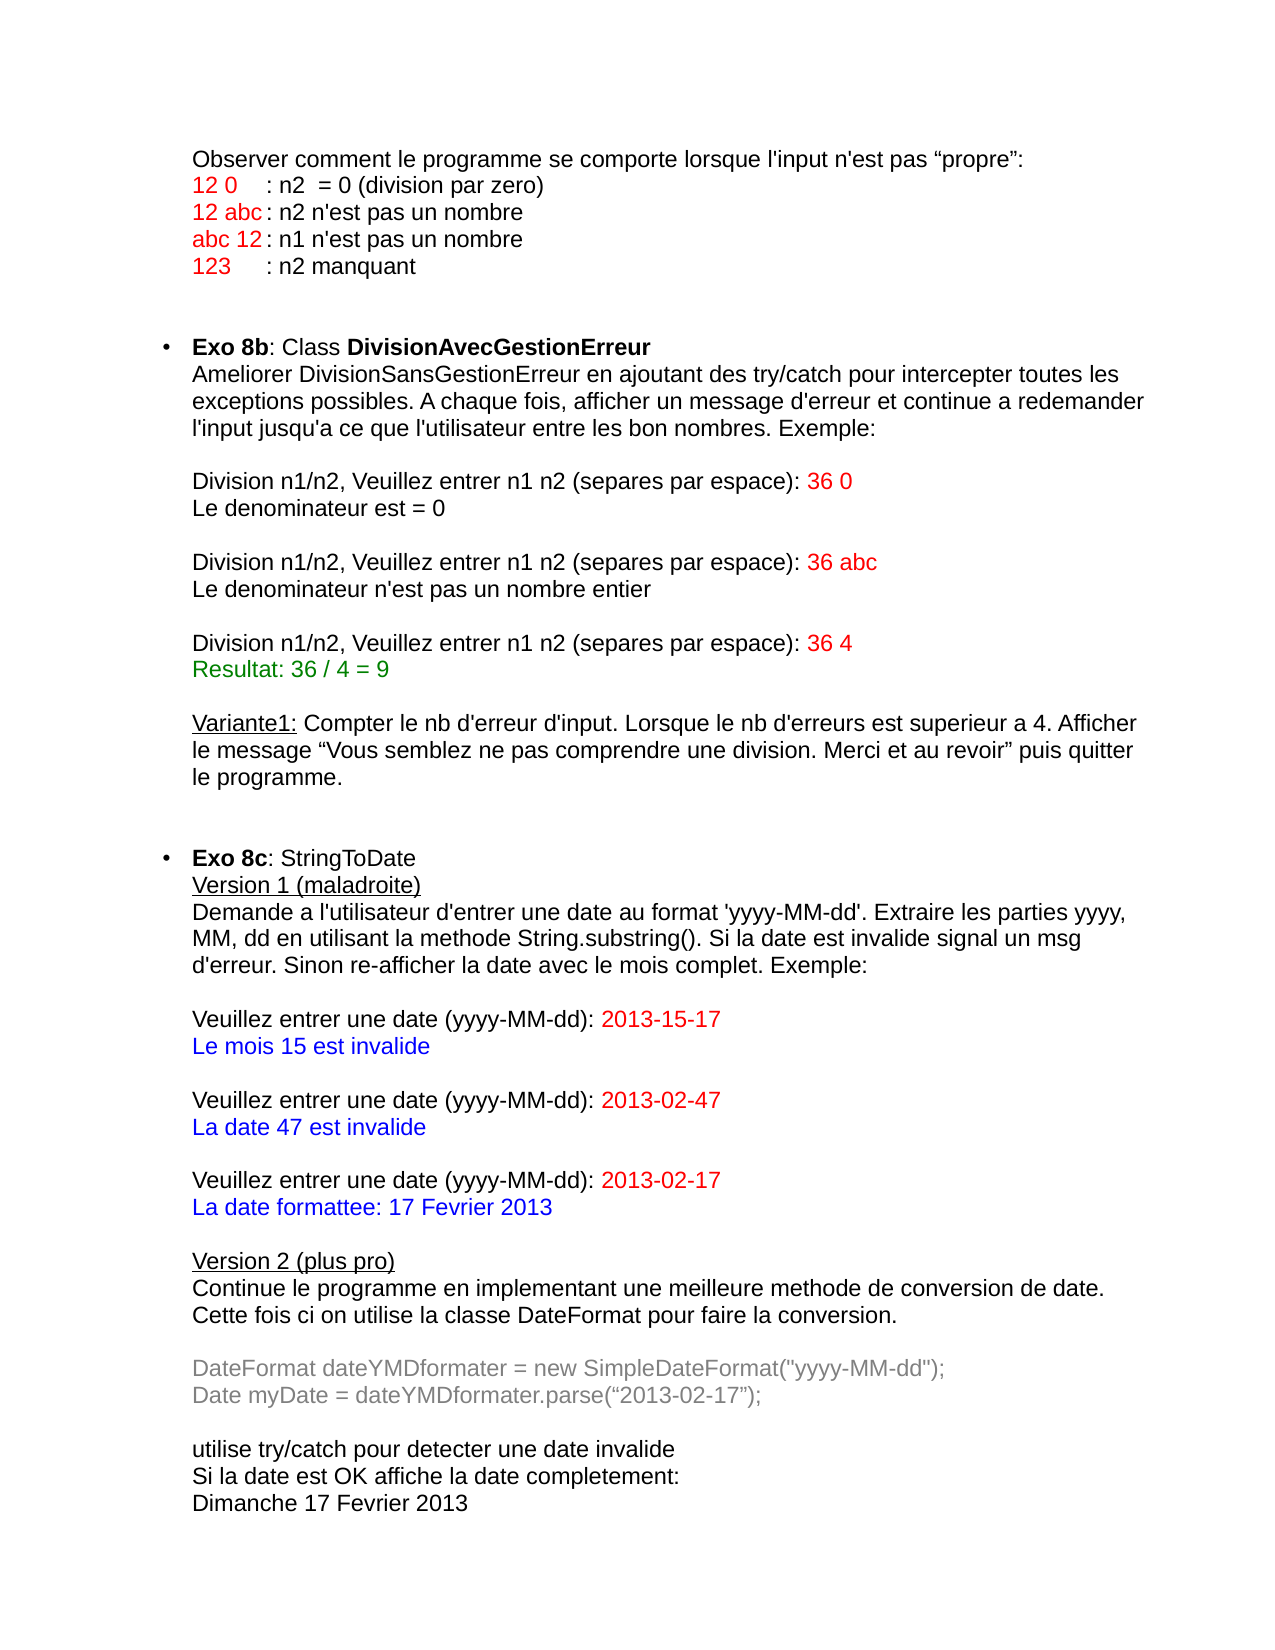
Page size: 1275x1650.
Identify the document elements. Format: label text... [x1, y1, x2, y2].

list Exo 8c: StringToDate Version 1 (maladroite) Demande a l'utilisateur d'entrer une date au format 'yyyy-MM-dd'. Extraire les parties yyyy, MM, dd en utilisant la methode String.substring(). Si la date est invalide signal un msg d'erreur. Sinon re-afficher la date avec le mois complet. Exemple: Veuillez entrer une date (yyyy-MM-dd): 2013-15-17 Le mois 15 est invalide Veuillez entrer une date (yyyy-MM-dd): 2013-02-47 La date 47 est invalide Veuillez entrer une date (yyyy-MM-dd): 2013-02-17 La date formattee: 17 Fevrier 2013 Version 2 (plus pro) Continue le programme en implementant une meilleure methode de conversion de date. Cette fois ci on utilise la classe DateFormat pour faire la conversion. DateFormat dateYMDformater = new SimpleDateFormat("yyyy-MM-dd"); Date myDate = dateYMDformater.parse(“2013-02-17”); utilise try/catch pour detecter une date invalide Si la date est OK affiche la date completement: Dimanche 17 Fevrier 2013 [162, 844, 1157, 1516]
list Exo 8b: Class DivisionAvecGestionErreur Ameliorer DivisionSansGestionErreur en ajoutant des try/catch pour intercepter toutes les exceptions possibles. A chaque fois, afficher un message d'erreur et continue a redemander l'input jusqu'a ce que l'utilisateur entre les bon nombres. Exemple: Division n1/n2, Veuillez entrer n1 n2 (separes par espace): 36 0 Le denominateur est = 0 Division n1/n2, Veuillez entrer n1 n2 (separes par espace): 36 abc Le denominateur n'est pas un nombre entier Division n1/n2, Veuillez entrer n1 n2 (separes par espace): 36 4 Resultat: 36 / 4 = 9 Variante1: Compter le nb d'erreur d'input. Lorsque le nb d'erreurs est superieur a 4. Afficher le message “Vous semblez ne pas comprendre une division. Merci et au revoir” puis quitter le programme. [162, 333, 1157, 844]
list Observer comment le programme se comporte lorsque l'input n'est pas “propre”: 12 0 : n2 = 0 (division par zero) 12 abc : n2 n'est pas un nombre abc 12 : n1 n'est pas un nombre 123 : n2 manquant [162, 118, 1157, 333]
